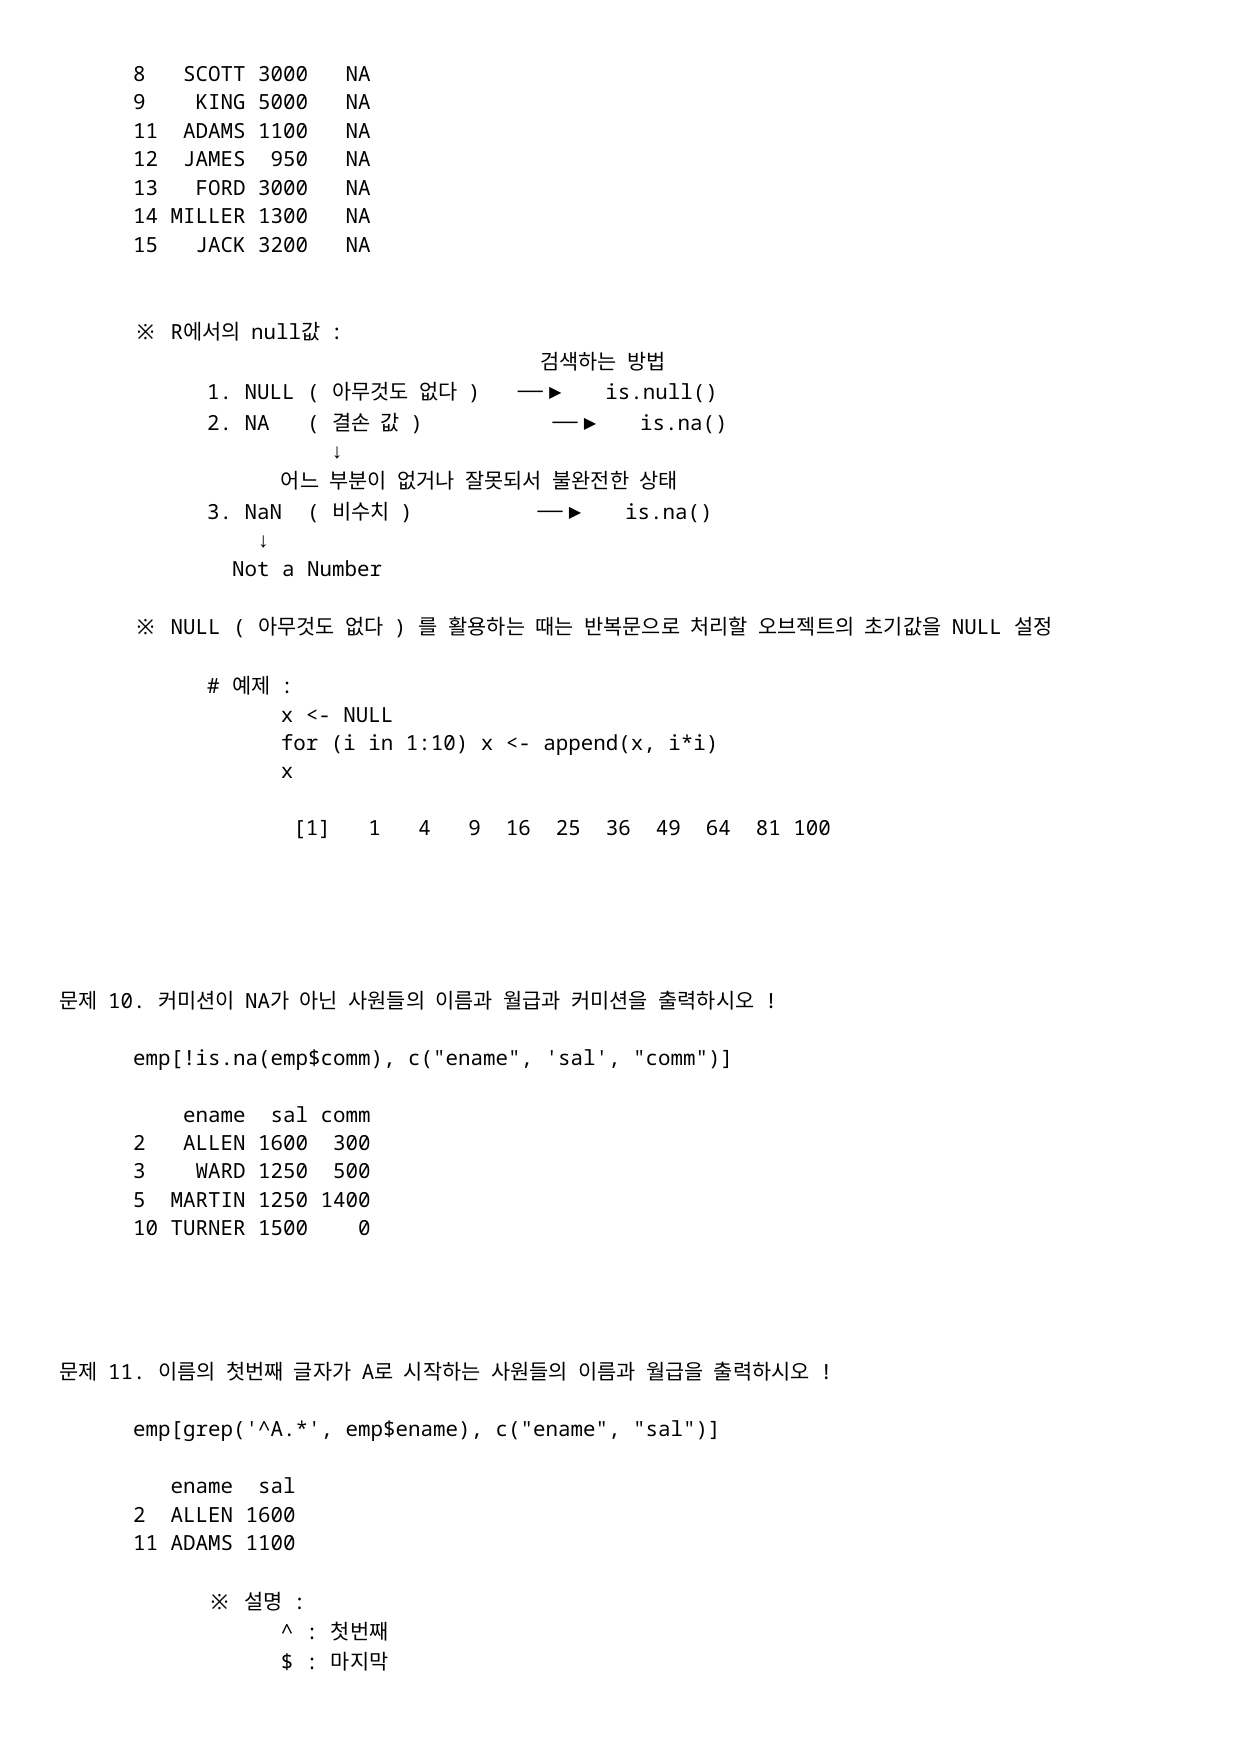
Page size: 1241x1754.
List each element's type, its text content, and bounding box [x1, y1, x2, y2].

text 10 TURNER 1500 0 [59, 1213, 1181, 1242]
text 문제 11. 이름의 첫번째 글자가 A로 시작하는 사원들의 이름과 월급을 출력하시오 ! [59, 1356, 1181, 1386]
text [1] 1 4 9 16 25 36 49 64 81 100 [59, 813, 1181, 842]
text $ : 마지막 [59, 1646, 1181, 1676]
text Not a Number [59, 554, 1181, 582]
text ename sal comm [59, 1100, 1181, 1128]
text # 예제 : [59, 669, 1181, 700]
text 8 SCOTT 3000 NA [59, 59, 1181, 87]
text 9 KING 5000 NA [59, 87, 1181, 116]
text 1. NULL ( 아무것도 없다 ) ──▶ is.null() [59, 376, 1181, 406]
text ↓ [59, 525, 1181, 554]
text ↓ [59, 436, 1181, 465]
text 13 FORD 3000 NA [59, 173, 1181, 201]
text 문제 10. 커미션이 NA가 아닌 사원들의 이름과 월급과 커미션을 출력하시오 ! [59, 984, 1181, 1014]
text 3 WARD 1250 500 [59, 1157, 1181, 1185]
text x <- NULL [59, 700, 1181, 728]
text for (i in 1:10) x <- append(x, i*i) [59, 728, 1181, 757]
text 14 MILLER 1300 NA [59, 201, 1181, 230]
text ※ R에서의 null값 : [59, 315, 1181, 345]
text 검색하는 방법 [59, 345, 1181, 376]
text ^ : 첫번째 [59, 1615, 1181, 1646]
text 15 JACK 3200 NA [59, 230, 1181, 258]
text emp[grep('^A.*', emp$ename), c("ename", "sal")] [59, 1414, 1181, 1443]
text 2 ALLEN 1600 300 [59, 1128, 1181, 1157]
text 2. NA ( 결손 값 ) ──▶ is.na() [59, 406, 1181, 436]
text 어느 부분이 없거나 잘못되서 불완전한 상태 [59, 465, 1181, 495]
text ename sal [59, 1471, 1181, 1500]
text 5 MARTIN 1250 1400 [59, 1185, 1181, 1213]
text ※ NULL ( 아무것도 없다 ) 를 활용하는 때는 반복문으로 처리할 오브젝트의 초기값을 NULL 설정 [59, 611, 1181, 641]
text 2 ALLEN 1600 [59, 1500, 1181, 1528]
text 11 ADAMS 1100 [59, 1528, 1181, 1557]
text ※ 설명 : [59, 1585, 1181, 1615]
text 3. NaN ( 비수치 ) ──▶ is.na() [59, 495, 1181, 525]
text emp[!is.na(emp$comm), c("ename", 'sal', "comm")] [59, 1043, 1181, 1071]
text 11 ADAMS 1100 NA [59, 116, 1181, 144]
text 12 JAMES 950 NA [59, 144, 1181, 173]
text x [59, 757, 1181, 785]
